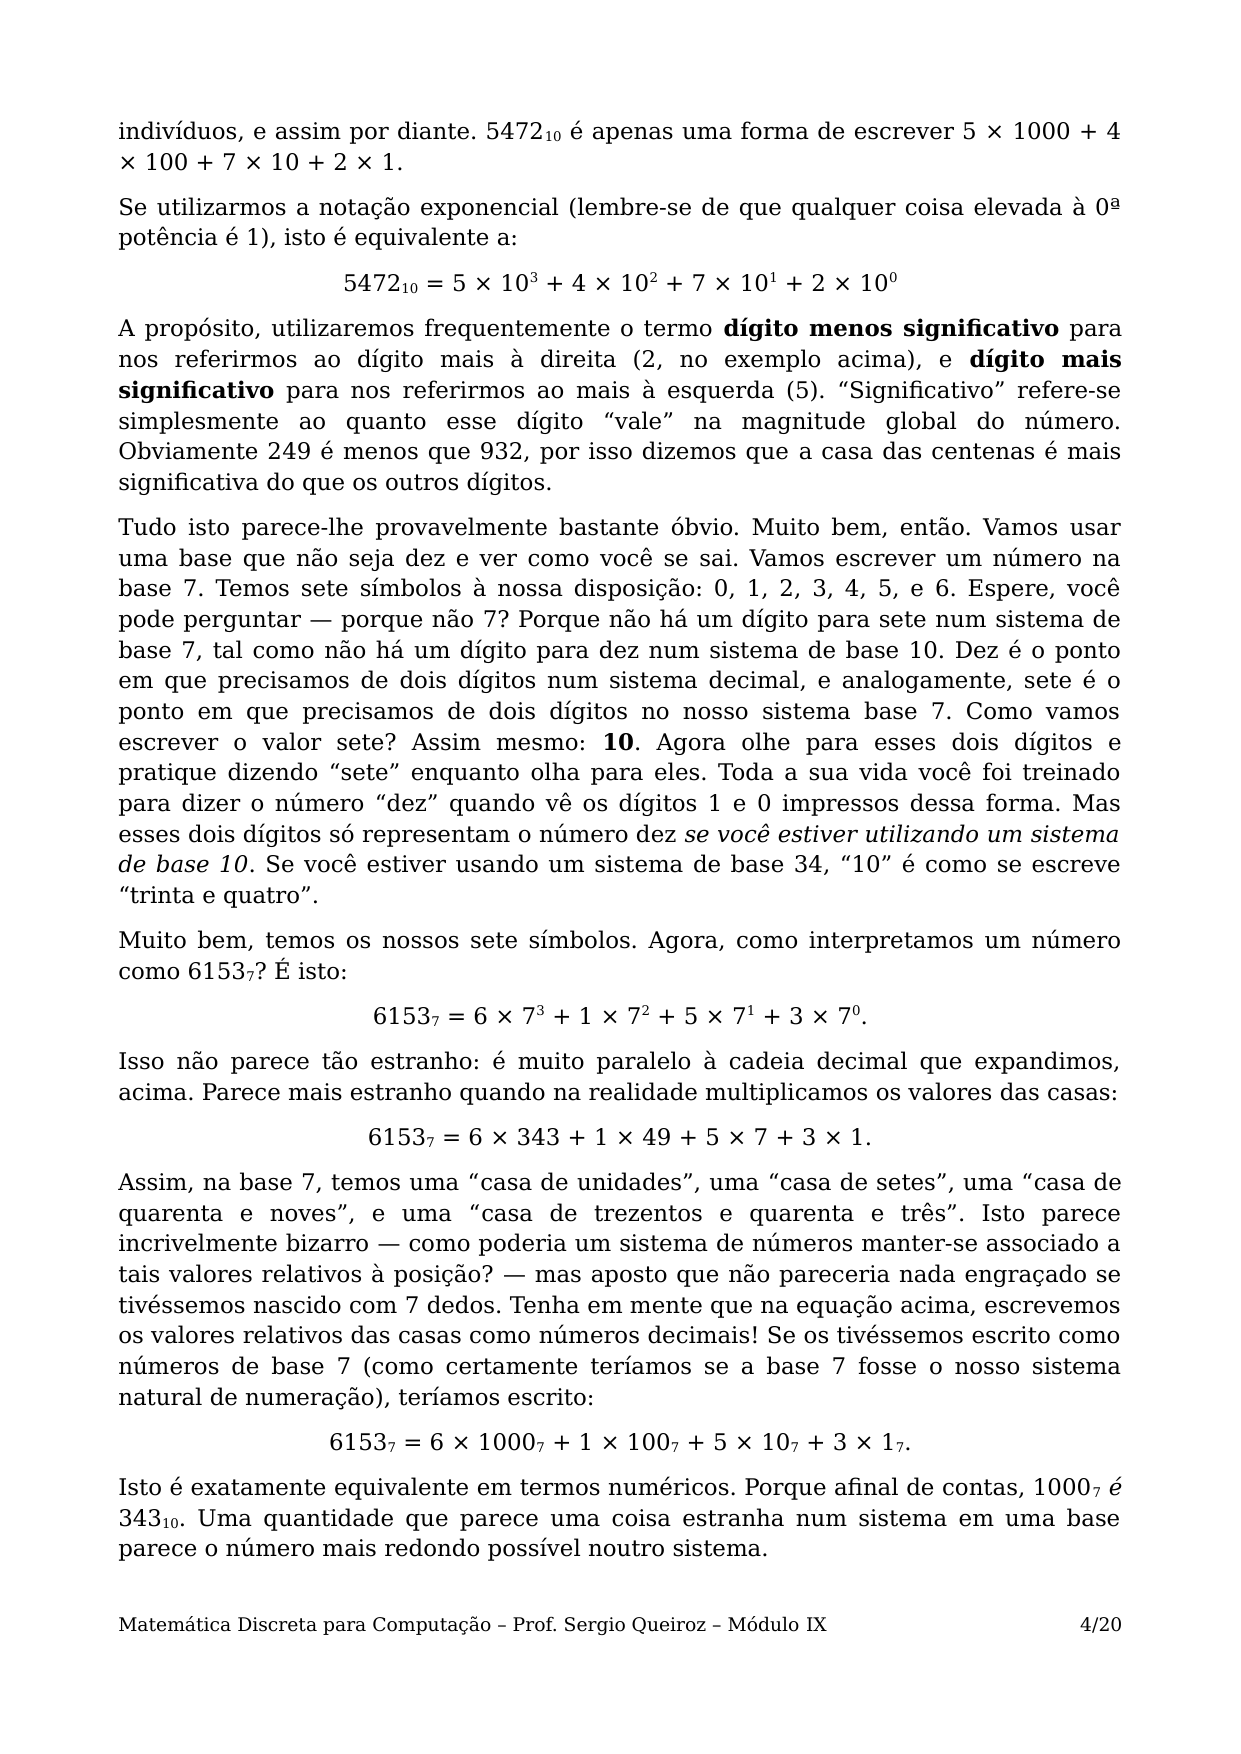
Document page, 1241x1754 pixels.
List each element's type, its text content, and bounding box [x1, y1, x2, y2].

text Muito bem, temos os nossos sete símbolos. Agora, como interpretamos um número como 61537? É isto: [118, 927, 1122, 984]
text 61537 = 6 × 73 + 1 × 72 + 5 × 71 + 3 × 70. [118, 1003, 1122, 1030]
text 547210 = 5 × 103 + 4 × 102 + 7 × 101 + 2 × 100 [118, 270, 1122, 296]
text 61537 = 6 × 10007 + 1 × 1007 + 5 × 107 + 3 × 17. [118, 1429, 1122, 1456]
text Isto é exatamente equivalente em termos numéricos. Porque afinal de contas, 10007 é 34310. Uma quantidade que parece uma coisa estranha num sistema em uma base parece o número mais redondo possível noutro sistema. [118, 1474, 1122, 1562]
text Isso não parece tão estranho: é muito paralelo à cadeia decimal que expandimos, acima. Parece mais estranho quando na realidade multiplicamos os valores das casas: [118, 1048, 1122, 1106]
text indivíduos, e assim por diante. 547210 é apenas uma forma de escrever 5 × 1000 + 4 × 100 + 7 × 10 + 2 × 1. [118, 118, 1122, 175]
text Tudo isto parece-lhe provavelmente bastante óbvio. Muito bem, então. Vamos usar uma base que não seja dez e ver como você se sai. Vamos escrever um número na base 7. Temos sete símbolos à nossa disposição: 0, 1, 2, 3, 4, 5, e 6. Espere, você pode perguntar — porque não 7? Porque não há um dígito para sete num sistema de base 7, tal como não há um dígito para dez num sistema de base 10. Dez é o ponto em que precisamos de dois dígitos num sistema decimal, e analogamente, sete é o ponto em que precisamos de dois dígitos no nosso sistema base 7. Como vamos escrever o valor sete? Assim mesmo: 10. Agora olhe para esses dois dígitos e pratique dizendo “sete” enquanto olha para eles. Toda a sua vida você foi treinado para dizer o número “dez” quando vê os dígitos 1 e 0 impressos dessa forma. Mas esses dois dígitos só representam o número dez se você estiver utilizando um sistema de base 10. Se você estiver usando um sistema de base 34, “10” é como se escreve “trinta e quatro”. [118, 514, 1122, 909]
text Assim, na base 7, temos uma “casa de unidades”, uma “casa de setes”, uma “casa de quarenta e noves”, e uma “casa de trezentos e quarenta e três”. Isto parece incrivelmente bizarro — como poderia um sistema de números manter-se associado a tais valores relativos à posição? — mas aposto que não pareceria nada engraçado se tivéssemos nascido com 7 dedos. Tenha em mente que na equação acima, escrevemos os valores relativos das casas como números decimais! Se os tivéssemos escrito como números de base 7 (como certamente teríamos se a base 7 fosse o nosso sistema natural de numeração), teríamos escrito: [118, 1169, 1122, 1410]
text A propósito, utilizaremos frequentemente o termo dígito menos significativo para nos referirmos ao dígito mais à direita (2, no exemplo acima), e dígito mais significativo para nos referirmos ao mais à esquerda (5). “Significativo” refere-se simplesmente ao quanto esse dígito “vale” na magnitude global do número. Obviamente 249 é menos que 932, por isso dizemos que a casa das centenas é mais significativa do que os outros dígitos. [118, 315, 1122, 496]
text Se utilizarmos a notação exponencial (lembre-se de que qualquer coisa elevada à 0ª potência é 1), isto é equivalente a: [118, 194, 1122, 251]
text 61537 = 6 × 343 + 1 × 49 + 5 × 7 + 3 × 1. [118, 1124, 1122, 1151]
